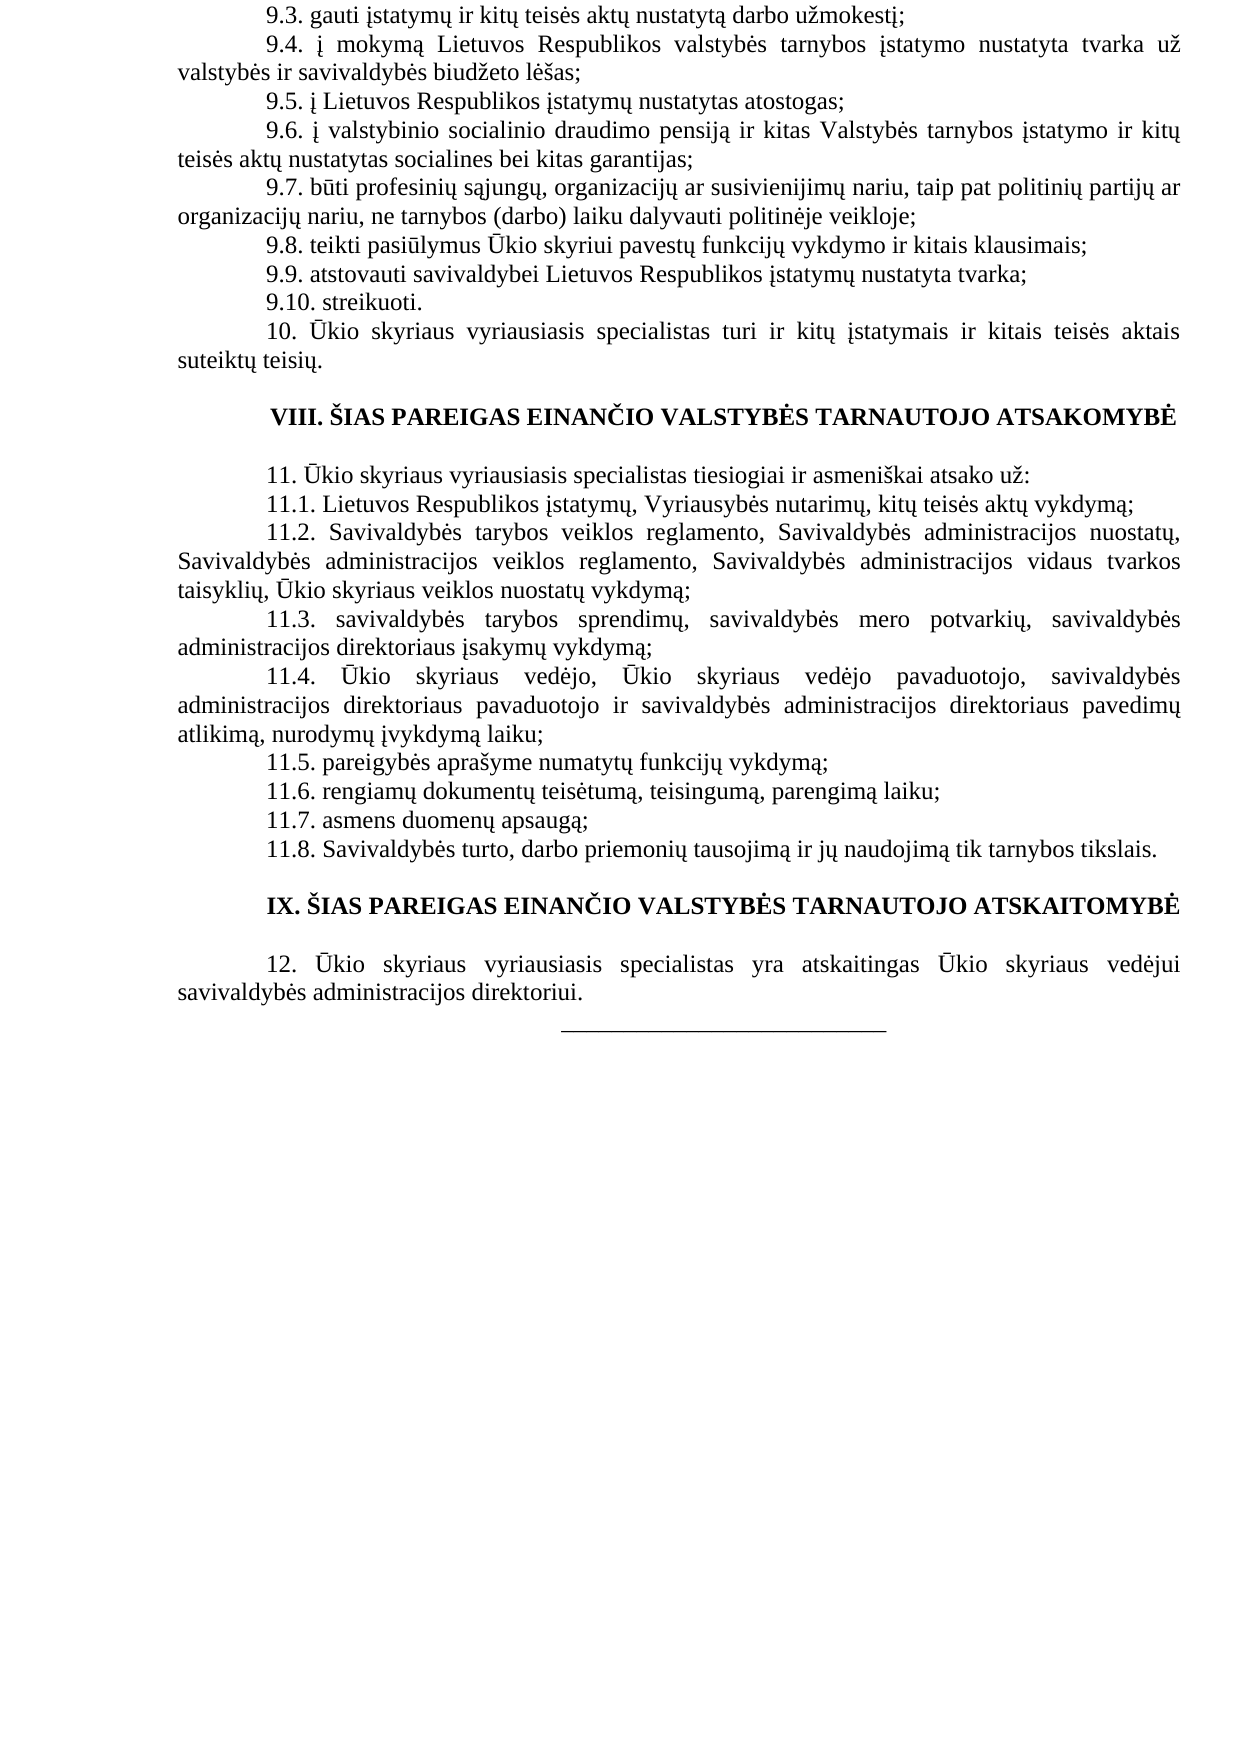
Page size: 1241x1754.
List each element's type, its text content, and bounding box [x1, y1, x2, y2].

text IX. ŠIAS PAREIGAS EINANČIO VALSTYBĖS TARNAUTOJO ATSKAITOMYBĖ [177, 891, 1181, 920]
text 9.4. į mokymą Lietuvos Respublikos valstybės tarnybos įstatymo nustatyta tvarka už valstybės ir savivaldybės biudžeto lėšas; [177, 29, 1181, 86]
text 9.9. atstovauti savivaldybei Lietuvos Respublikos įstatymų nustatyta tvarka; [177, 259, 1181, 287]
text VIII. ŠIAS PAREIGAS EINANČIO VALSTYBĖS TARNAUTOJO ATSAKOMYBĖ [177, 402, 1181, 431]
text 10. Ūkio skyriaus vyriausiasis specialistas turi ir kitų įstatymais ir kitais teisės aktais suteiktų teisių. [177, 316, 1181, 374]
text 9.6. į valstybinio socialinio draudimo pensiją ir kitas Valstybės tarnybos įstatymo ir kitų teisės aktų nustatytas socialines bei kitas garantijas; [177, 115, 1181, 172]
text 11.8. Savivaldybės turto, darbo priemonių tausojimą ir jų naudojimą tik tarnybos tikslais. [177, 834, 1181, 862]
text 12. Ūkio skyriaus vyriausiasis specialistas yra atskaitingas Ūkio skyriaus vedėjui savivaldybės administracijos direktoriui. [177, 949, 1181, 1006]
text 11.7. asmens duomenų apsaugą; [177, 805, 1181, 834]
text 11. Ūkio skyriaus vyriausiasis specialistas tiesiogiai ir asmeniškai atsako už: [177, 460, 1181, 489]
text 9.8. teikti pasiūlymus Ūkio skyriui pavestų funkcijų vykdymo ir kitais klausimais; [177, 230, 1181, 259]
text 11.5. pareigybės aprašyme numatytų funkcijų vykdymą; [177, 747, 1181, 776]
text 9.10. streikuoti. [177, 287, 1181, 316]
text 9.7. būti profesinių sąjungų, organizacijų ar susivienijimų nariu, taip pat politinių partijų ar organizacijų nariu, ne tarnybos (darbo) laiku dalyvauti politinėje veikloje; [177, 172, 1181, 230]
text __________________________ [177, 1006, 1181, 1035]
text 11.3. savivaldybės tarybos sprendimų, savivaldybės mero potvarkių, savivaldybės administracijos direktoriaus įsakymų vykdymą; [177, 604, 1181, 661]
text 9.3. gauti įstatymų ir kitų teisės aktų nustatytą darbo užmokestį; [177, 0, 1181, 29]
text 9.5. į Lietuvos Respublikos įstatymų nustatytas atostogas; [177, 86, 1181, 115]
text 11.2. Savivaldybės tarybos veiklos reglamento, Savivaldybės administracijos nuostatų, Savivaldybės administracijos veiklos reglamento, Savivaldybės administracijos vidaus tvarkos taisyklių, Ūkio skyriaus veiklos nuostatų vykdymą; [177, 517, 1181, 604]
text 11.1. Lietuvos Respublikos įstatymų, Vyriausybės nutarimų, kitų teisės aktų vykdymą; [177, 489, 1181, 517]
text 11.6. rengiamų dokumentų teisėtumą, teisingumą, parengimą laiku; [177, 776, 1181, 805]
text 11.4. Ūkio skyriaus vedėjo, Ūkio skyriaus vedėjo pavaduotojo, savivaldybės administracijos direktoriaus pavaduotojo ir savivaldybės administracijos direktoriaus pavedimų atlikimą, nurodymų įvykdymą laiku; [177, 661, 1181, 747]
